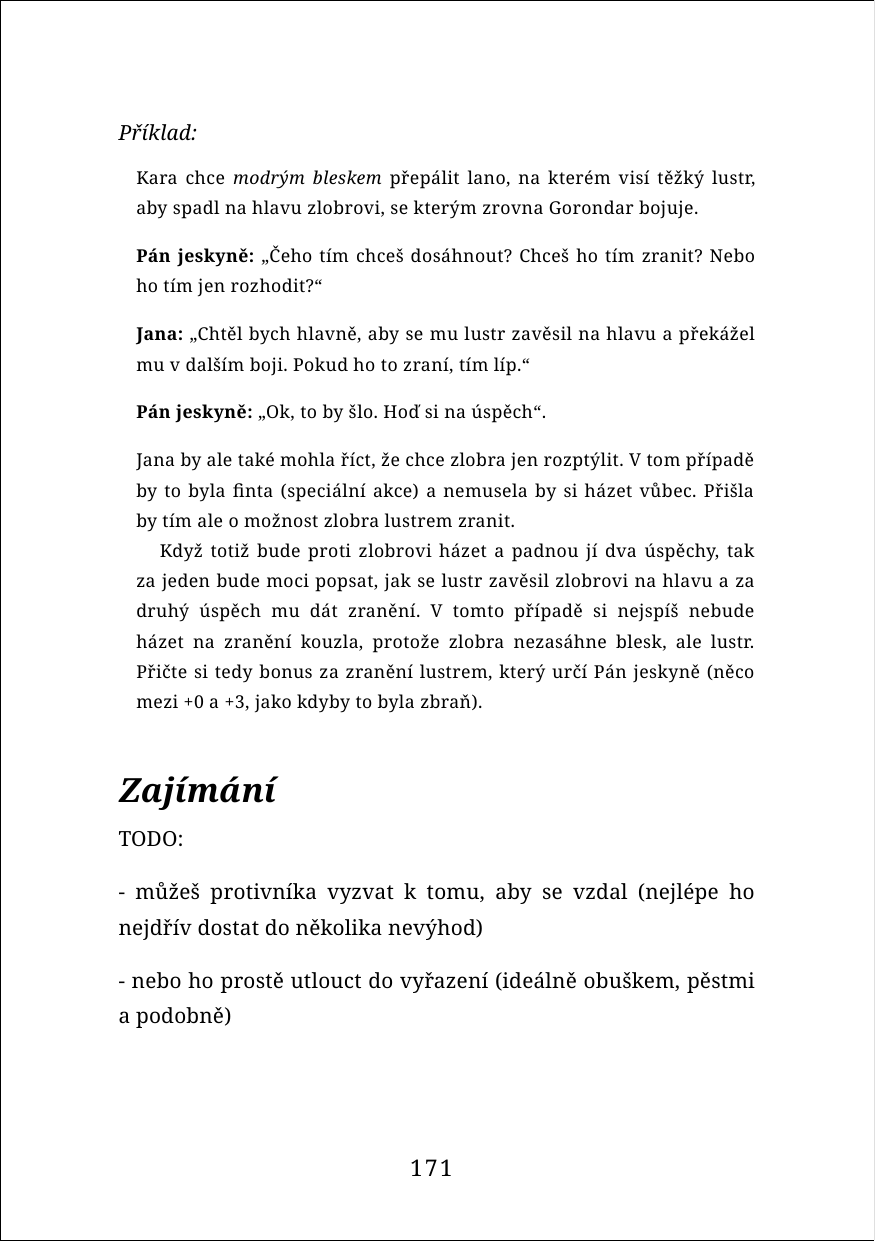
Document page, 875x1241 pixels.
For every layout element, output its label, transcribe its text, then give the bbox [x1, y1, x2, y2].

text Jana by ale také mohla říct, že chce zlobra jen rozptýlit. V tom případě by to byla finta (speciální akce) a nemusela by si házet vůbec. Přišla by tím ale o možnost zlobra lustrem zranit. Když totiž bude proti zlobrovi házet a padnou jí dva úspěchy, tak za jeden bude moci popsat, jak se lustr zavěsil zlobrovi na hlavu a za druhý úspěch mu dát zranění. V tomto případě si nejspíš nebude házet na zranění kouzla, protože zlobra nezasáhne blesk, ale lustr. Přičte si tedy bonus za zranění lustrem, který určí Pán jeskyně (něco mezi +0 a +3, jako kdyby to byla zbraň). [136, 448, 756, 714]
text Příklad: [118, 118, 756, 147]
text Pán jeskyně: „Čeho tím chceš dosáhnout? Chceš ho tím zranit? Nebo ho tím jen rozhodit?“ [136, 244, 756, 298]
subtitle Zajímání [118, 767, 756, 812]
text - nebo ho prostě utlouct do vyřazení (ideálně obuškem, pěstmi a podobně) [118, 966, 756, 1030]
text - můžeš protivníka vyzvat k tomu, aby se vzdal (nejlépe ho nejdřív dostat do několika nevýhod) [118, 877, 756, 941]
text Kara chce modrým bleskem přepálit lano, na kterém visí těžký lustr, aby spadl na hlavu zlobrovi, se kterým zrovna Gorondar bojuje. [136, 166, 756, 220]
text TODO: [118, 824, 756, 853]
text Jana: „Chtěl bych hlavně, aby se mu lustr zavěsil na hlavu a překážel mu v dalším boji. Pokud ho to zraní, tím líp.“ [136, 322, 756, 376]
text Pán jeskyně: „Ok, to by šlo. Hoď si na úspěch“. [136, 400, 756, 424]
